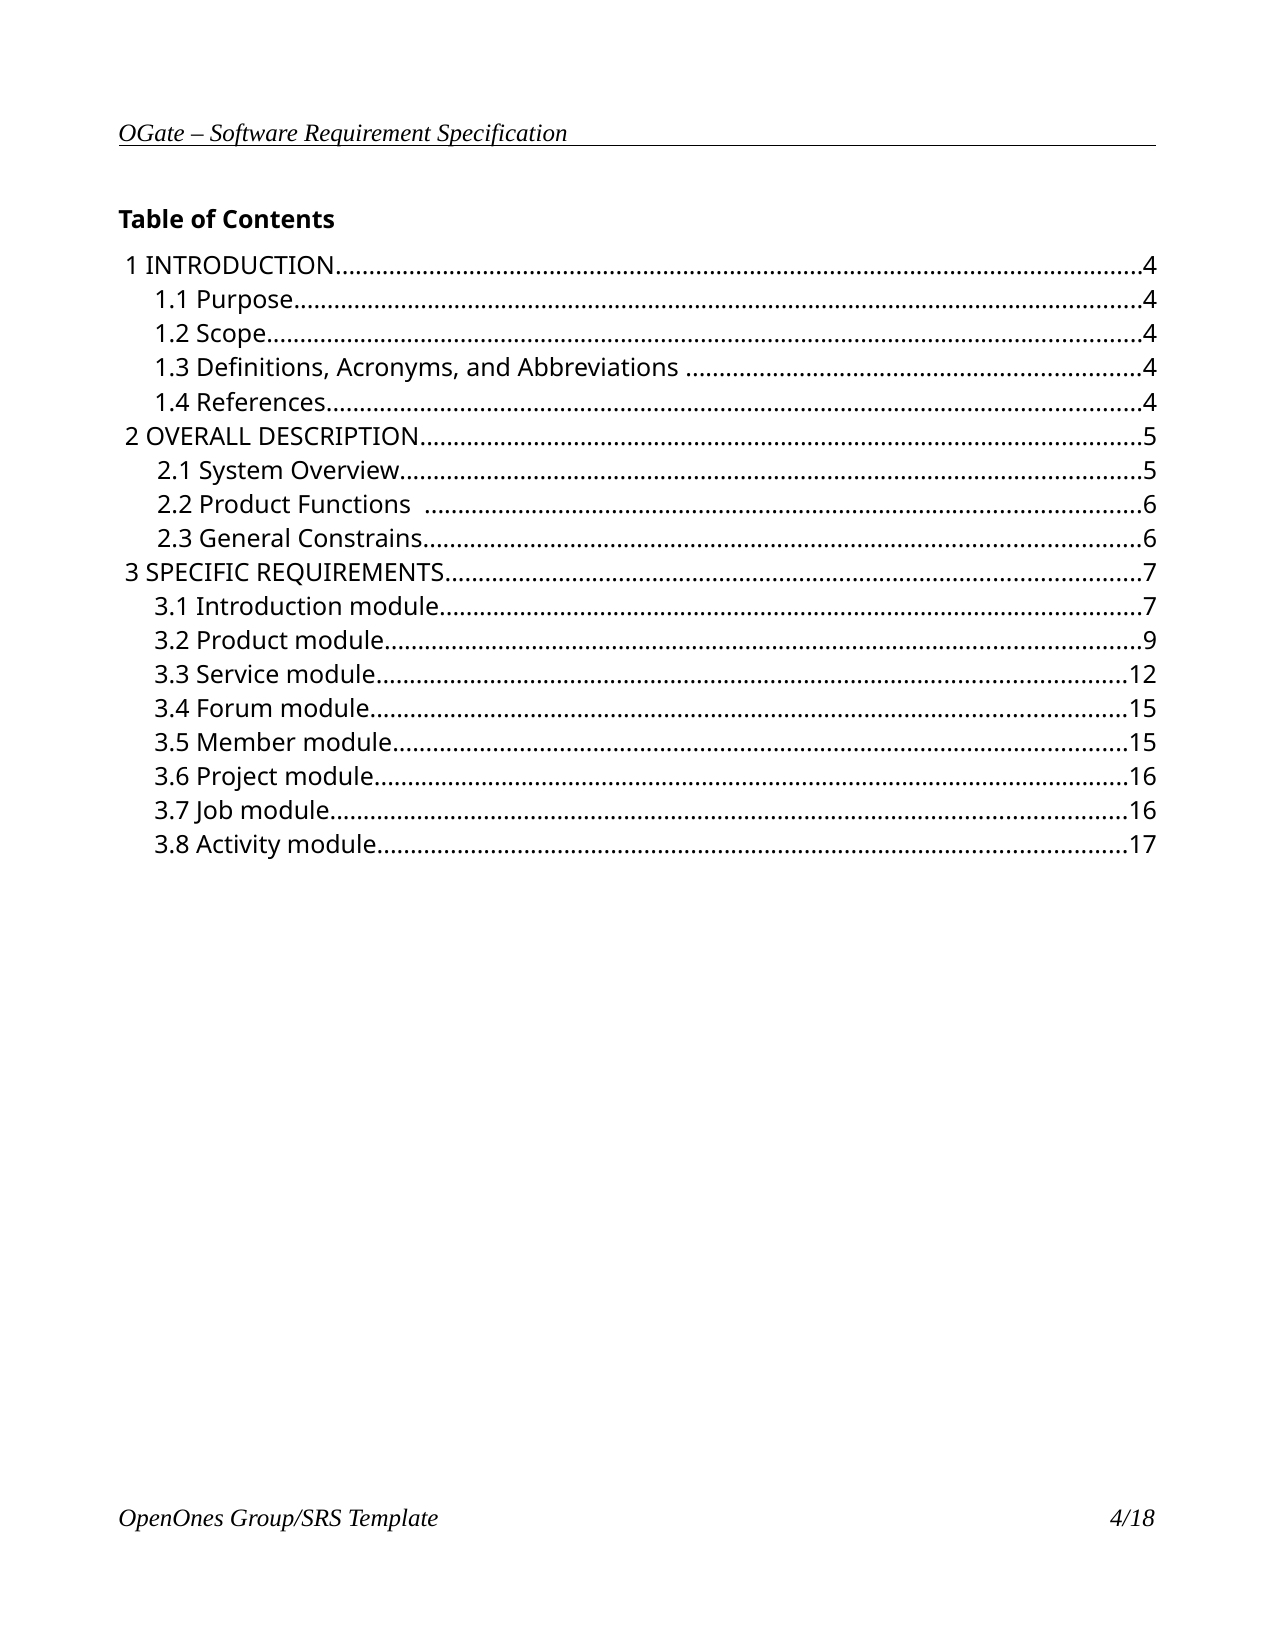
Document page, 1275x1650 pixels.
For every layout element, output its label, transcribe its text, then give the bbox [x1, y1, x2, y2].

text 3.1 Introduction module 7 [148, 588, 1157, 623]
text 3.7 Job module 16 [148, 793, 1157, 827]
text 3 SPECIFIC REQUIREMENTS 7 [118, 554, 1157, 588]
text 3.6 Project module 16 [148, 759, 1157, 793]
text 3.3 Service module 12 [148, 657, 1157, 691]
text 1.4 References 4 [148, 384, 1157, 418]
text 1.3 Definitions, Acronyms, and Abbreviations 4 [148, 350, 1157, 384]
text 2.3 General Constrains 6 [118, 520, 1157, 554]
text 3.4 Forum module 15 [148, 691, 1157, 725]
text 3.8 Activity module 17 [148, 827, 1157, 861]
text 1.2 Scope 4 [148, 316, 1157, 350]
text 2.2 Product Functions 6 [118, 486, 1157, 520]
text 1.1 Purpose 4 [148, 282, 1157, 316]
text 1 INTRODUCTION 4 [118, 248, 1157, 282]
subtitle Table of Contents [118, 201, 1157, 235]
text 3.2 Product module 9 [148, 623, 1157, 657]
text 3.5 Member module 15 [148, 725, 1157, 759]
text 2 OVERALL DESCRIPTION 5 [118, 418, 1157, 452]
text 2.1 System Overview 5 [118, 452, 1157, 486]
